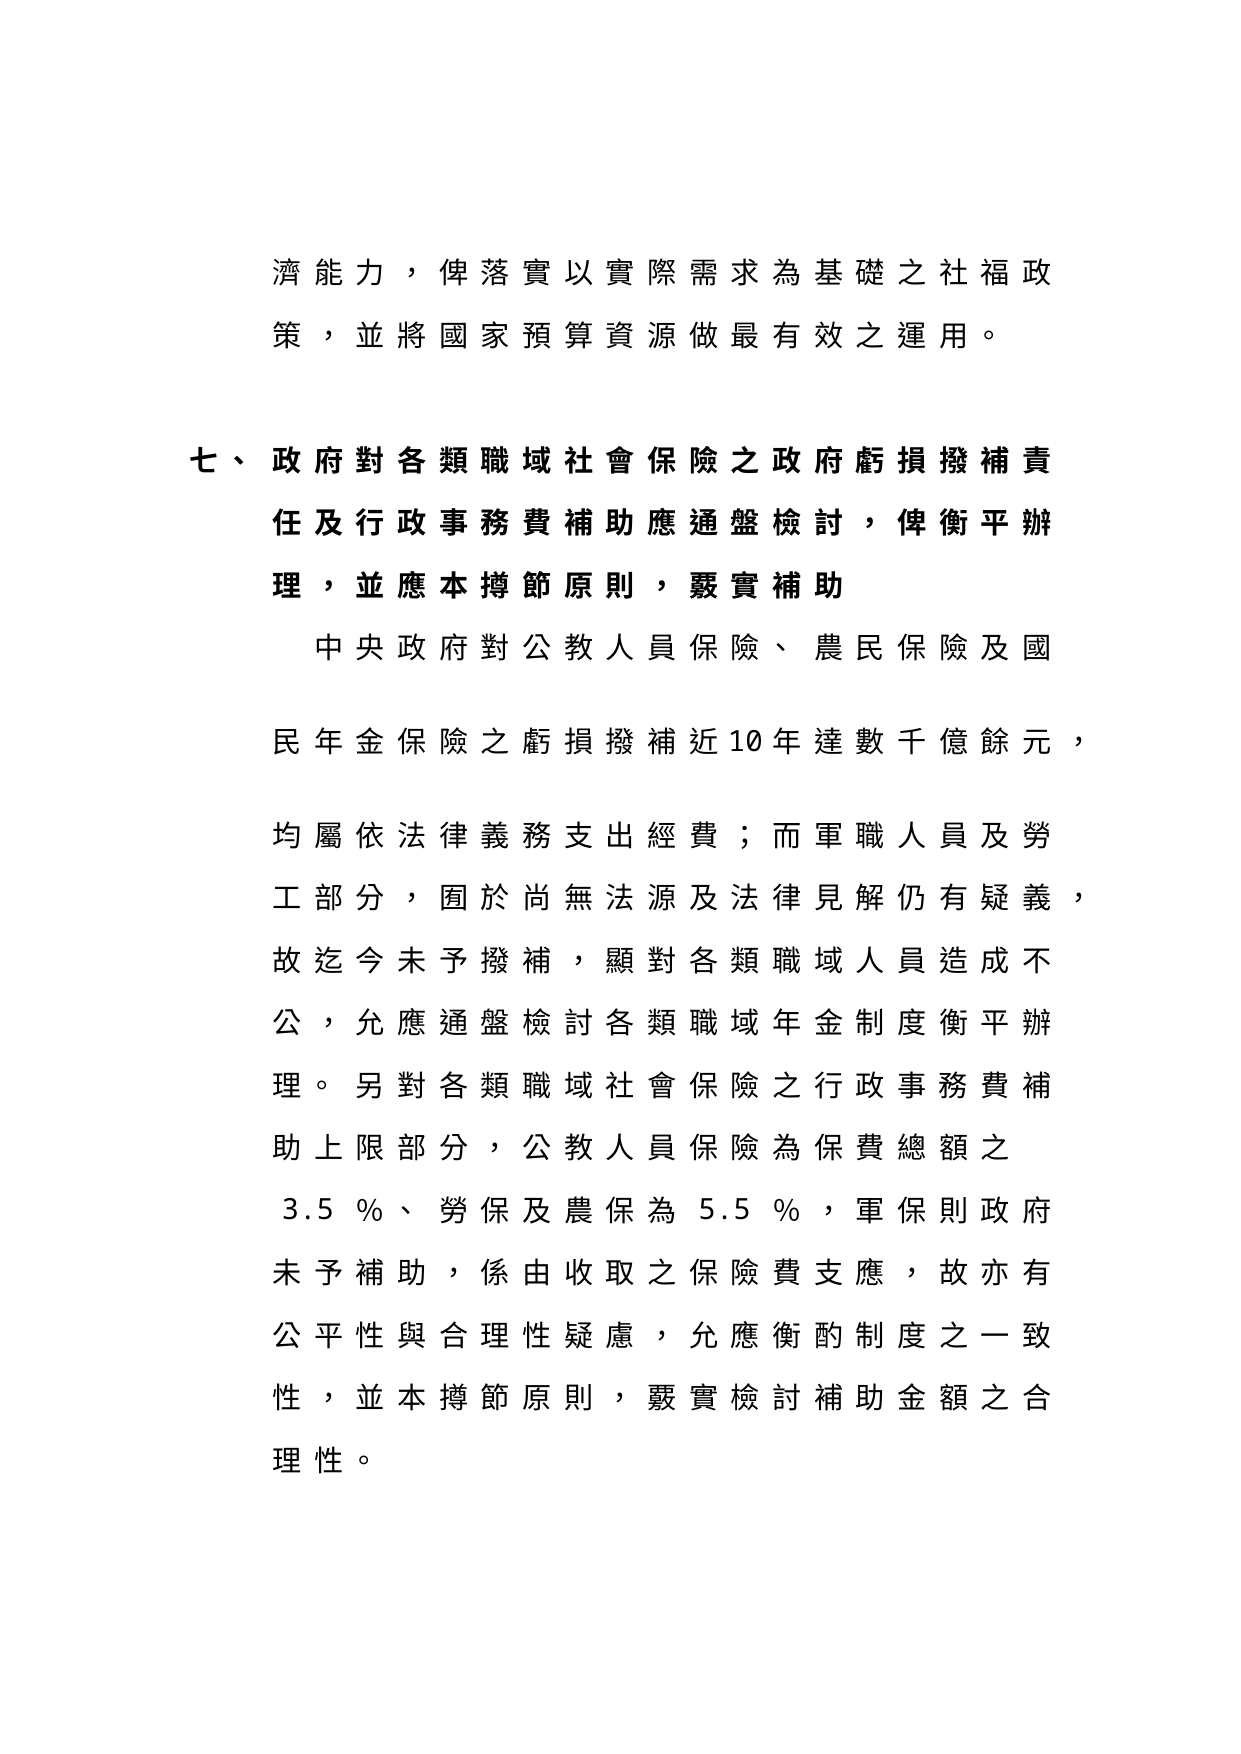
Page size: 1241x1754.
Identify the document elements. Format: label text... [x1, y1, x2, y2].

text 濟能力，俾落實以實際需求為基礎之社福政策，並將國家預算資源做最有效之運用。 [242, 229, 1058, 354]
text 中央政府對公教人員保險、農民保險及國民年金保險之虧損撥補近10年達數千億餘元，均屬依法律義務支出經費；而軍職人員及勞工部分，囿於尚無法源及法律見解仍有疑義，故迄今未予撥補，顯對各類職域人員造成不公，允應通盤檢討各類職域年金制度衡平辦理。另對各類職域社會保險之行政事務費補助上限部分，公教人員保險為保費總額之3.5％、勞保及農保為5.5％，軍保則政府未予補助，係由收取之保險費支應，故亦有公平性與合理性疑慮，允應衡酌制度之一致性，並本撙節原則，覈實檢討補助金額之合理性。 [242, 604, 1058, 1479]
text 七、政府對各類職域社會保險之政府虧損撥補責任及行政事務費補助應通盤檢討，俾衡平辦理，並應本撙節原則，覈實補助 [183, 417, 1058, 604]
